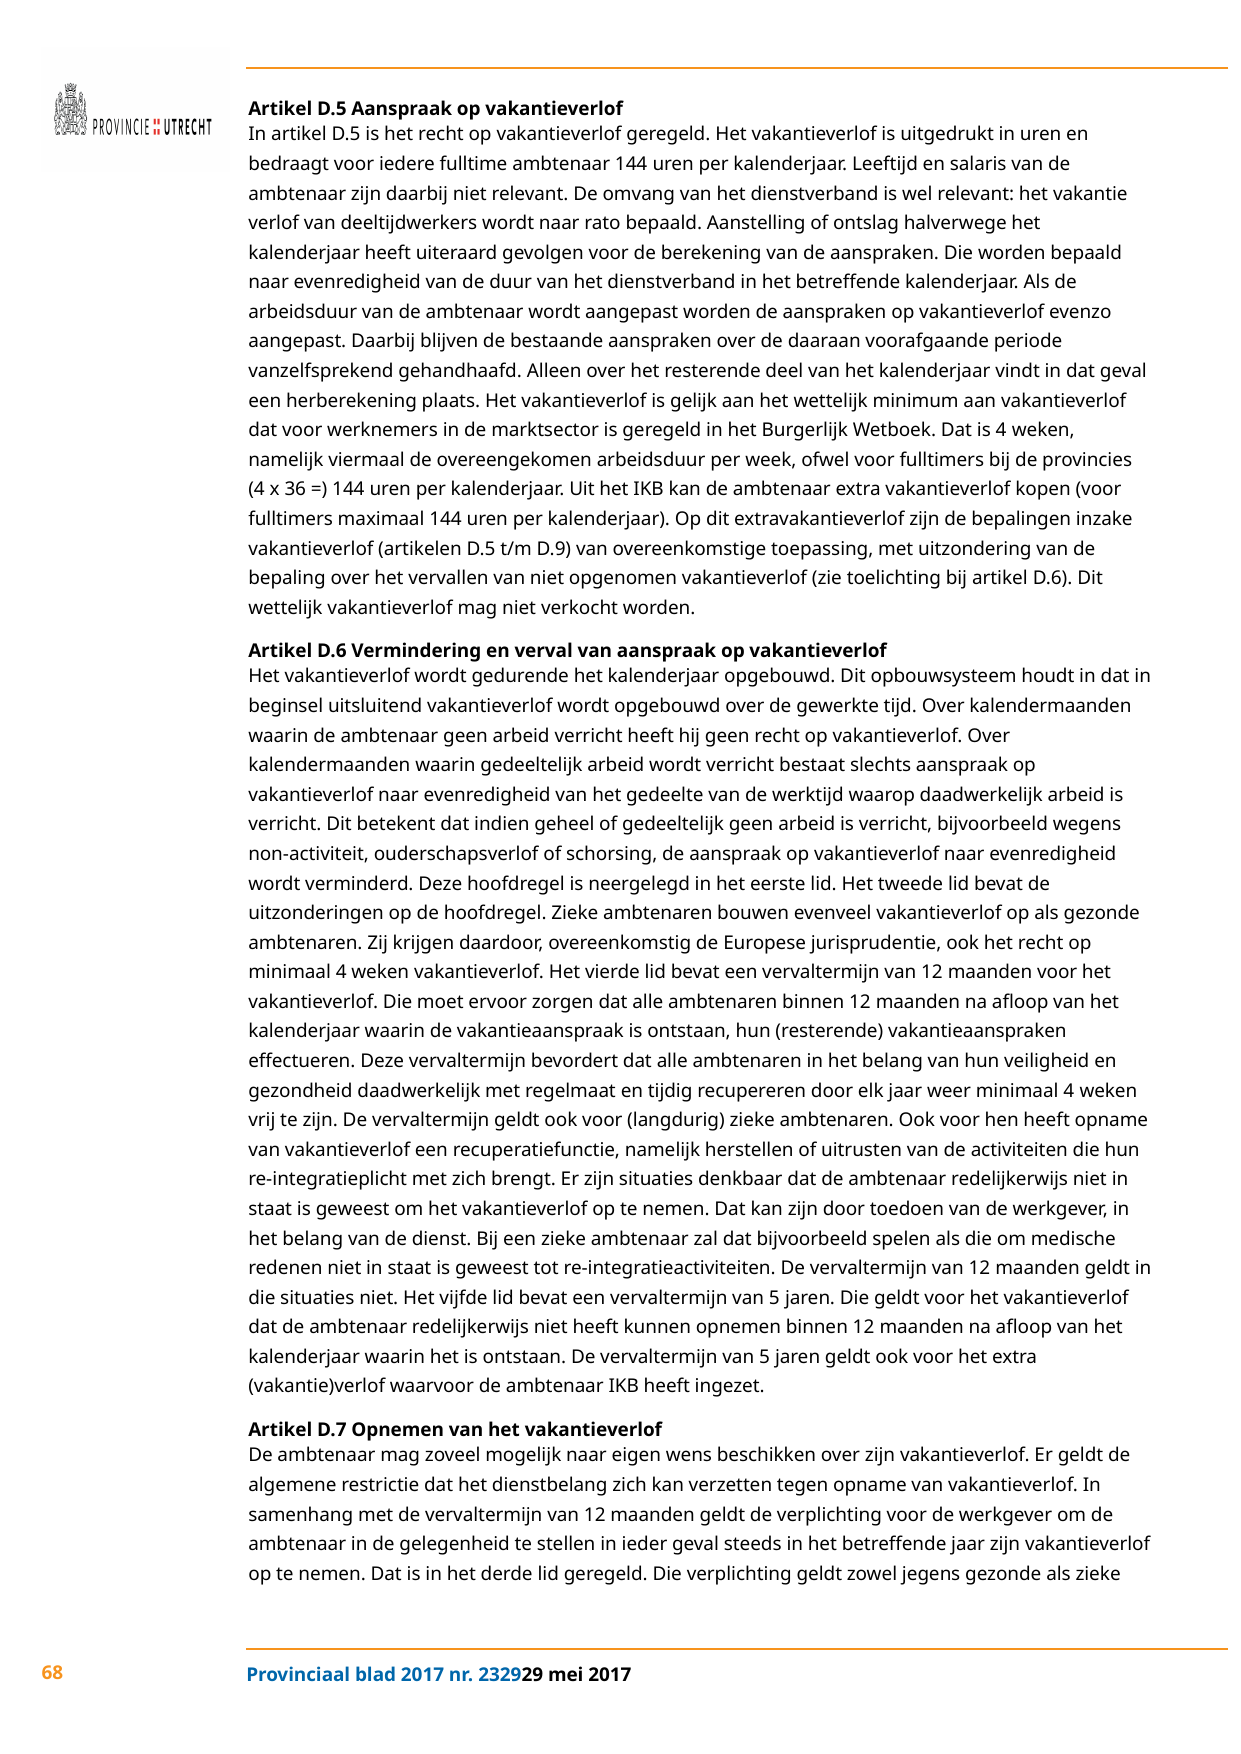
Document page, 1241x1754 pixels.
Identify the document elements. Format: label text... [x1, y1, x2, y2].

text De ambtenaar mag zoveel mogelijk naar eigen wens beschikken over zijn vakantieverlof. Er geldt de algemene restrictie dat het dienstbelang zich kan verzetten tegen opname van vakantieverlof. In samenhang met de vervaltermijn van 12 maanden geldt de verplichting voor de werkgever om de ambtenaar in de gelegenheid te stellen in ieder geval steeds in het betreffende jaar zijn vakantieverlof op te nemen. Dat is in het derde lid geregeld. Die verplichting geldt zowel jegens gezonde als zieke [248, 1442, 1152, 1586]
picture [41, 47, 231, 172]
text Artikel D.5 Aanspraak op vakantieverlof [248, 95, 1152, 121]
text Artikel D.7 Opnemen van het vakantieverlof [248, 1416, 1152, 1442]
text Het vakantieverlof wordt gedurende het kalenderjaar opgebouwd. Dit opbouwsysteem houdt in dat in beginsel uitsluitend vakantieverlof wordt opgebouwd over de gewerkte tijd. Over kalendermaanden waarin de ambtenaar geen arbeid verricht heeft hij geen recht op vakantieverlof. Over kalendermaanden waarin gedeeltelijk arbeid wordt verricht bestaat slechts aanspraak op vakantieverlof naar evenredigheid van het gedeelte van de werktijd waarop daadwerkelijk arbeid is verricht. Dit betekent dat indien geheel of gedeeltelijk geen arbeid is verricht, bijvoorbeeld wegens non-activiteit, ouderschapsverlof of schorsing, de aanspraak op vakantieverlof naar evenredigheid wordt verminderd. Deze hoofdregel is neergelegd in het eerste lid. Het tweede lid bevat de uitzonderingen op de hoofdregel. Zieke ambtenaren bouwen evenveel vakantieverlof op als gezonde ambtenaren. Zij krijgen daardoor, overeenkomstig de Europese jurisprudentie, ook het recht op minimaal 4 weken vakantieverlof. Het vierde lid bevat een vervaltermijn van 12 maanden voor het vakantieverlof. Die moet ervoor zorgen dat alle ambtenaren binnen 12 maanden na afloop van het kalenderjaar waarin de vakantieaanspraak is ontstaan, hun (resterende) vakantieaanspraken effectueren. Deze vervaltermijn bevordert dat alle ambtenaren in het belang van hun veiligheid en gezondheid daadwerkelijk met regelmaat en tijdig recupereren door elk jaar weer minimaal 4 weken vrij te zijn. De vervaltermijn geldt ook voor (langdurig) zieke ambtenaren. Ook voor hen heeft opname van vakantieverlof een recuperatiefunctie, namelijk herstellen of uitrusten van de activiteiten die hun re-integratieplicht met zich brengt. Er zijn situaties denkbaar dat de ambtenaar redelijkerwijs niet in staat is geweest om het vakantieverlof op te nemen. Dat kan zijn door toedoen van de werkgever, in het belang van de dienst. Bij een zieke ambtenaar zal dat bijvoorbeeld spelen als die om medische redenen niet in staat is geweest tot re-integratieactiviteiten. De vervaltermijn van 12 maanden geldt in die situaties niet. Het vijfde lid bevat een vervaltermijn van 5 jaren. Die geldt voor het vakantieverlof dat de ambtenaar redelijkerwijs niet heeft kunnen opnemen binnen 12 maanden na afloop van het kalenderjaar waarin het is ontstaan. De vervaltermijn van 5 jaren geldt ook voor het extra (vakantie)verlof waarvoor de ambtenaar IKB heeft ingezet. [248, 663, 1152, 1398]
text Artikel D.6 Vermindering en verval van aanspraak op vakantieverlof [248, 637, 1152, 663]
text In artikel D.5 is het recht op vakantieverlof geregeld. Het vakantieverlof is uitgedrukt in uren en bedraagt voor iedere fulltime ambtenaar 144 uren per kalenderjaar. Leeftijd en salaris van de ambtenaar zijn daarbij niet relevant. De omvang van het dienstverband is wel relevant: het vakantie verlof van deeltijdwerkers wordt naar rato bepaald. Aanstelling of ontslag halverwege het kalenderjaar heeft uiteraard gevolgen voor de berekening van de aanspraken. Die worden bepaald naar evenredigheid van de duur van het dienstverband in het betreffende kalenderjaar. Als de arbeidsduur van de ambtenaar wordt aangepast worden de aanspraken op vakantieverlof evenzo aangepast. Daarbij blijven de bestaande aanspraken over de daaraan voorafgaande periode vanzelfsprekend gehandhaafd. Alleen over het resterende deel van het kalenderjaar vindt in dat geval een herberekening plaats. Het vakantieverlof is gelijk aan het wettelijk minimum aan vakantieverlof dat voor werknemers in de marktsector is geregeld in het Burgerlijk Wetboek. Dat is 4 weken, namelijk viermaal de overeengekomen arbeidsduur per week, ofwel voor fulltimers bij de provincies (4 x 36 =) 144 uren per kalenderjaar. Uit het IKB kan de ambtenaar extra vakantieverlof kopen (voor fulltimers maximaal 144 uren per kalenderjaar). Op dit extravakantieverlof zijn de bepalingen inzake vakantieverlof (artikelen D.5 t/m D.9) van overeenkomstige toepassing, met uitzondering van de bepaling over het vervallen van niet opgenomen vakantieverlof (zie toelichting bij artikel D.6). Dit wettelijk vakantieverlof mag niet verkocht worden. [248, 121, 1152, 619]
